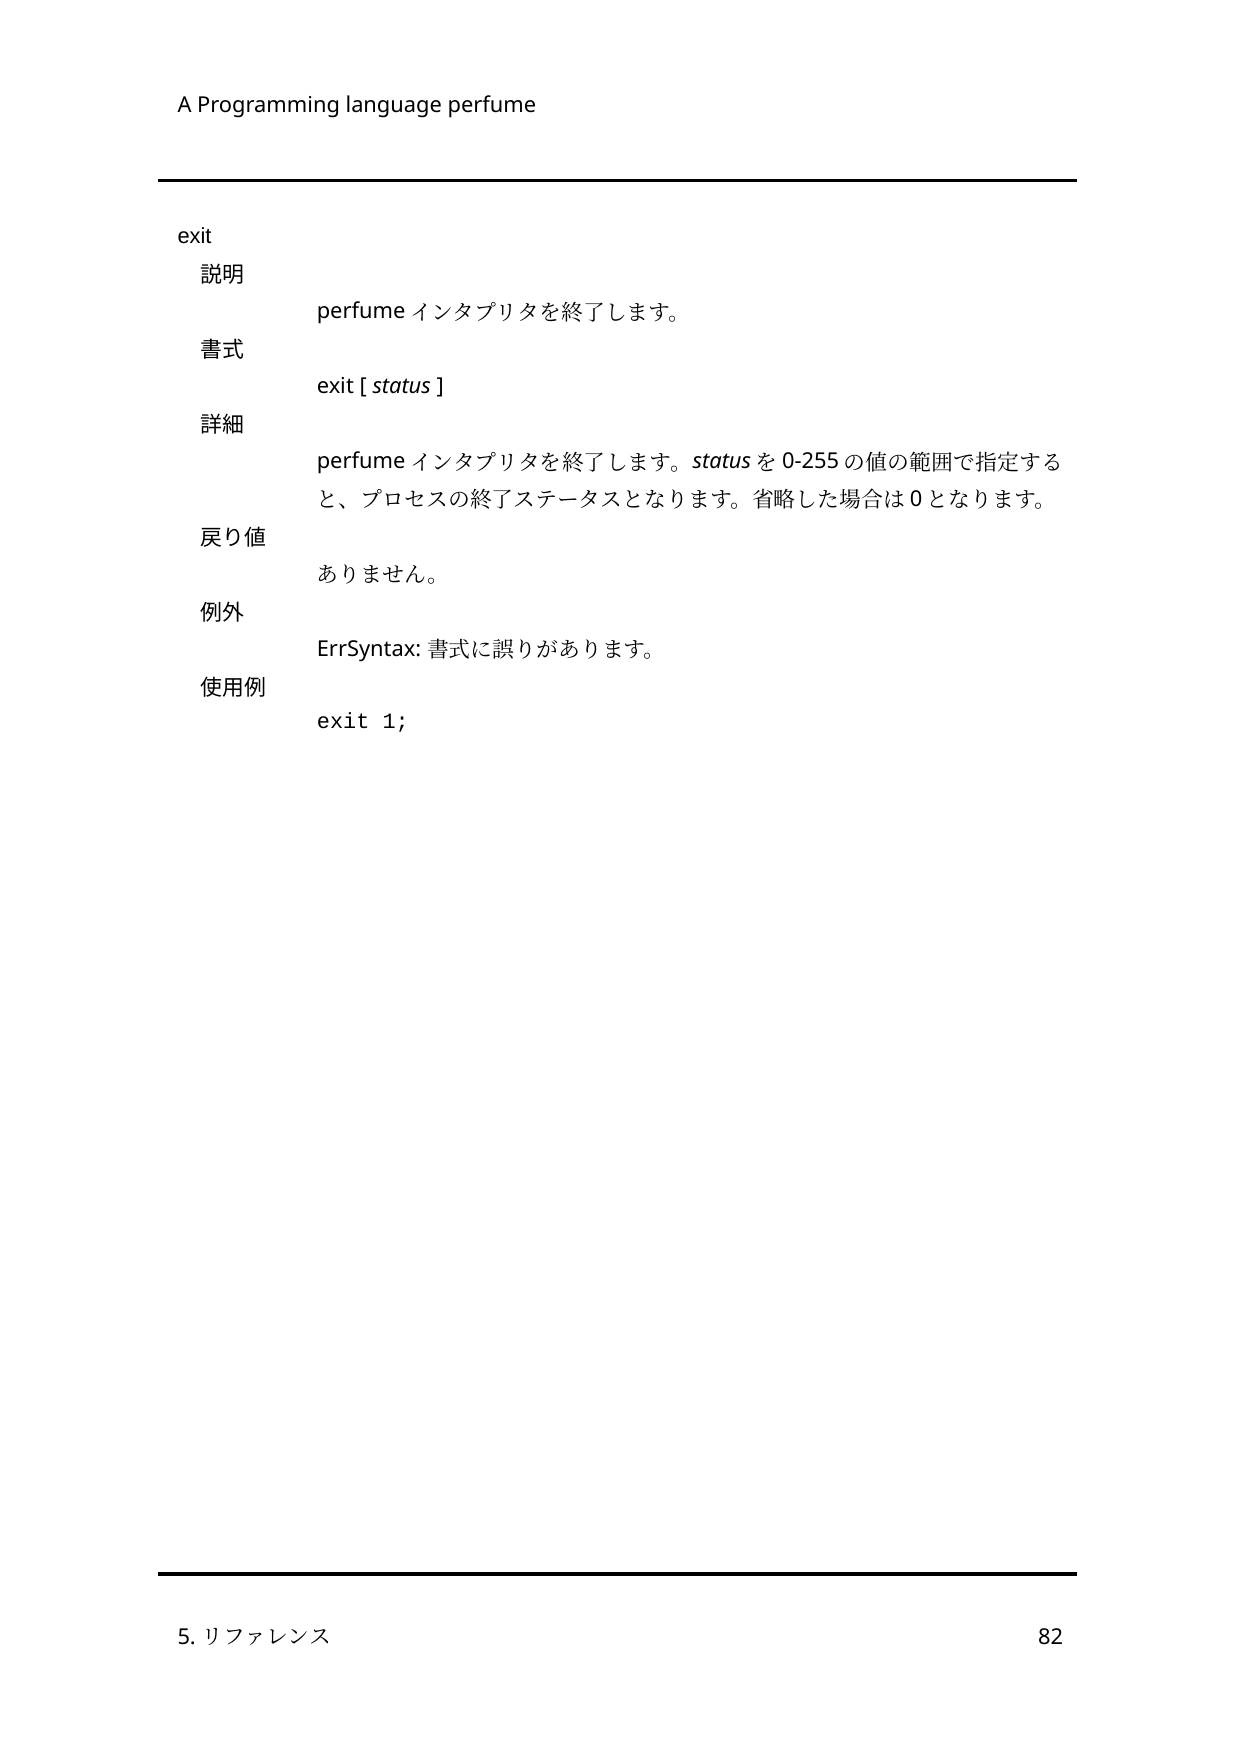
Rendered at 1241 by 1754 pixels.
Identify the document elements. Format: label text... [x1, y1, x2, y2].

table_cell 使用例 [200, 667, 317, 742]
table_cell exit [ status ] [317, 329, 1063, 404]
table_cell exit 1; [317, 667, 1063, 742]
table_header perfumeインタプリタを終了します。 [317, 254, 1063, 329]
table_cell perfumeインタプリタを終了します。statusを0-255の値の範囲で指定すると、プロセスの終了ステータスとなります。省略した場合は0となります。 [317, 404, 1063, 517]
subtitle exit [177, 217, 1063, 254]
table_cell 戻り値 [200, 517, 317, 592]
table_header 説明 [200, 254, 317, 329]
table_cell 例外 [200, 592, 317, 667]
table_cell ありません。 [317, 517, 1063, 592]
table_cell 書式 [200, 329, 317, 404]
table_cell ErrSyntax: 書式に誤りがあります。 [317, 592, 1063, 667]
table_cell 詳細 [200, 404, 317, 517]
